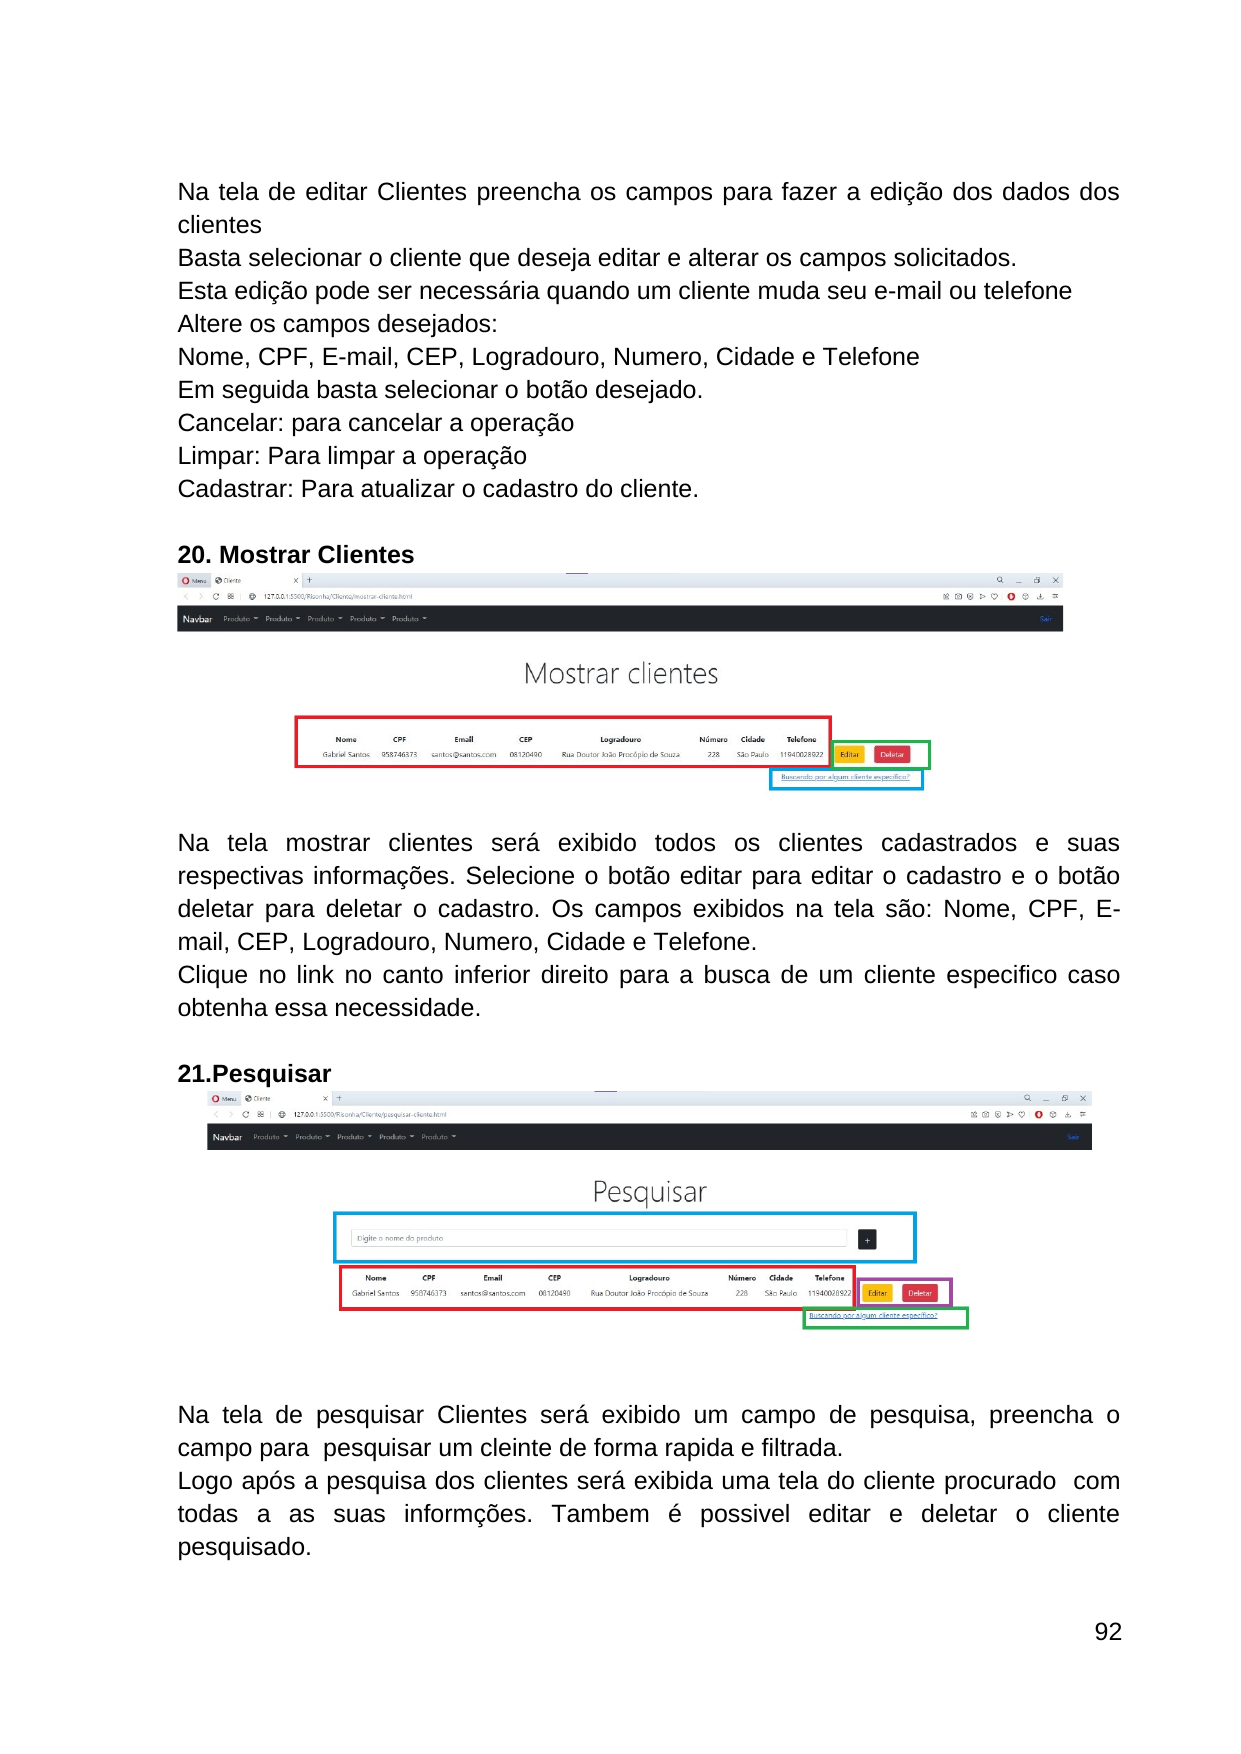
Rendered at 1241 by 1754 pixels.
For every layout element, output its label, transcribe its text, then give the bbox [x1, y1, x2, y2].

text Basta selecionar o cliente que deseja editar e alterar os campos solicitados. [177, 243, 1122, 272]
text Cadastrar: Para atualizar o cadastro do cliente. [177, 474, 1122, 503]
text 20. Mostrar Clientes [177, 540, 1122, 569]
text Cancelar: para cancelar a operação [177, 408, 1122, 437]
text 21.Pesquisar [177, 1059, 1122, 1088]
picture [177, 573, 1064, 824]
text Na tela de pesquisar Clientes será exibido um campo de pesquisa, preencha o campo para pesquisar um cleinte de forma rapida e filtrada. [177, 1400, 1122, 1461]
text Clique no link no canto inferior direito para a busca de um cliente especifico caso obtenha essa necessidade. [177, 960, 1122, 1022]
text Esta edição pode ser necessária quando um cliente muda seu e-mail ou telefone [177, 276, 1122, 305]
text Logo após a pesquisa dos clientes será exibida uma tela do cliente procurado com todas a as suas informções. Tambem é possivel editar e deletar o cliente pesquisado. [177, 1466, 1122, 1561]
text Em seguida basta selecionar o botão desejado. [177, 375, 1122, 404]
text Altere os campos desejados: [177, 309, 1122, 338]
picture [207, 1091, 1092, 1352]
text Limpar: Para limpar a operação [177, 441, 1122, 470]
text Na tela mostrar clientes será exibido todos os clientes cadastrados e suas respectivas informações. Selecione o botão editar para editar o cadastro e o botão deletar para deletar o cadastro. Os campos exibidos na tela são: Nome, CPF, E-mail, CEP, Logradouro, Numero, Cidade e Telefone. [177, 828, 1122, 956]
text Na tela de editar Clientes preencha os campos para fazer a edição dos dados dos clientes [177, 177, 1122, 239]
text Nome, CPF, E-mail, CEP, Logradouro, Numero, Cidade e Telefone [177, 342, 1122, 371]
